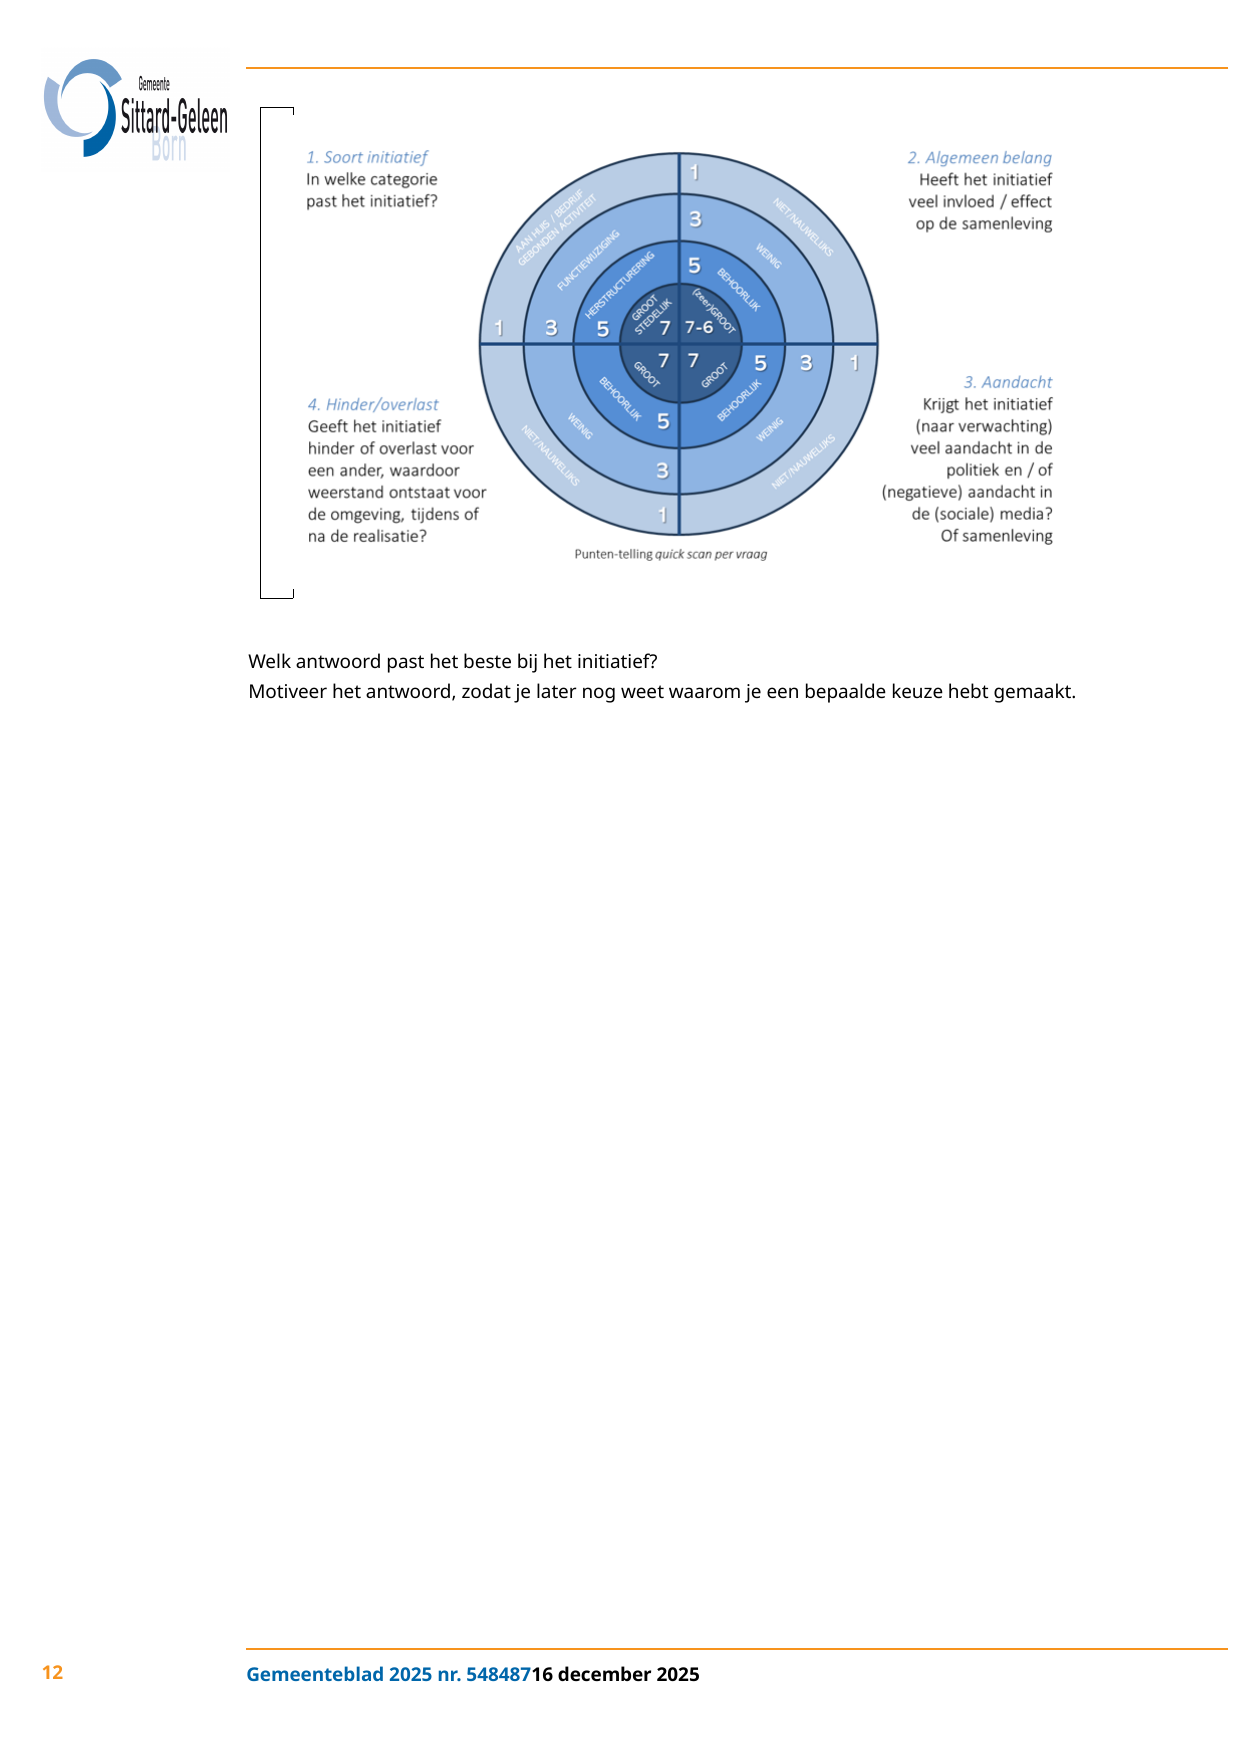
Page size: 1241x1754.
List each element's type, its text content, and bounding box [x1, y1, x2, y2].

text Welk antwoord past het beste bij het initiatief? [248, 648, 1152, 674]
picture [41, 47, 231, 172]
picture [268, 115, 1096, 589]
text Motiveer het antwoord, zodat je later nog weet waarom je een bepaalde keuze hebt gemaakt. [248, 678, 1152, 704]
